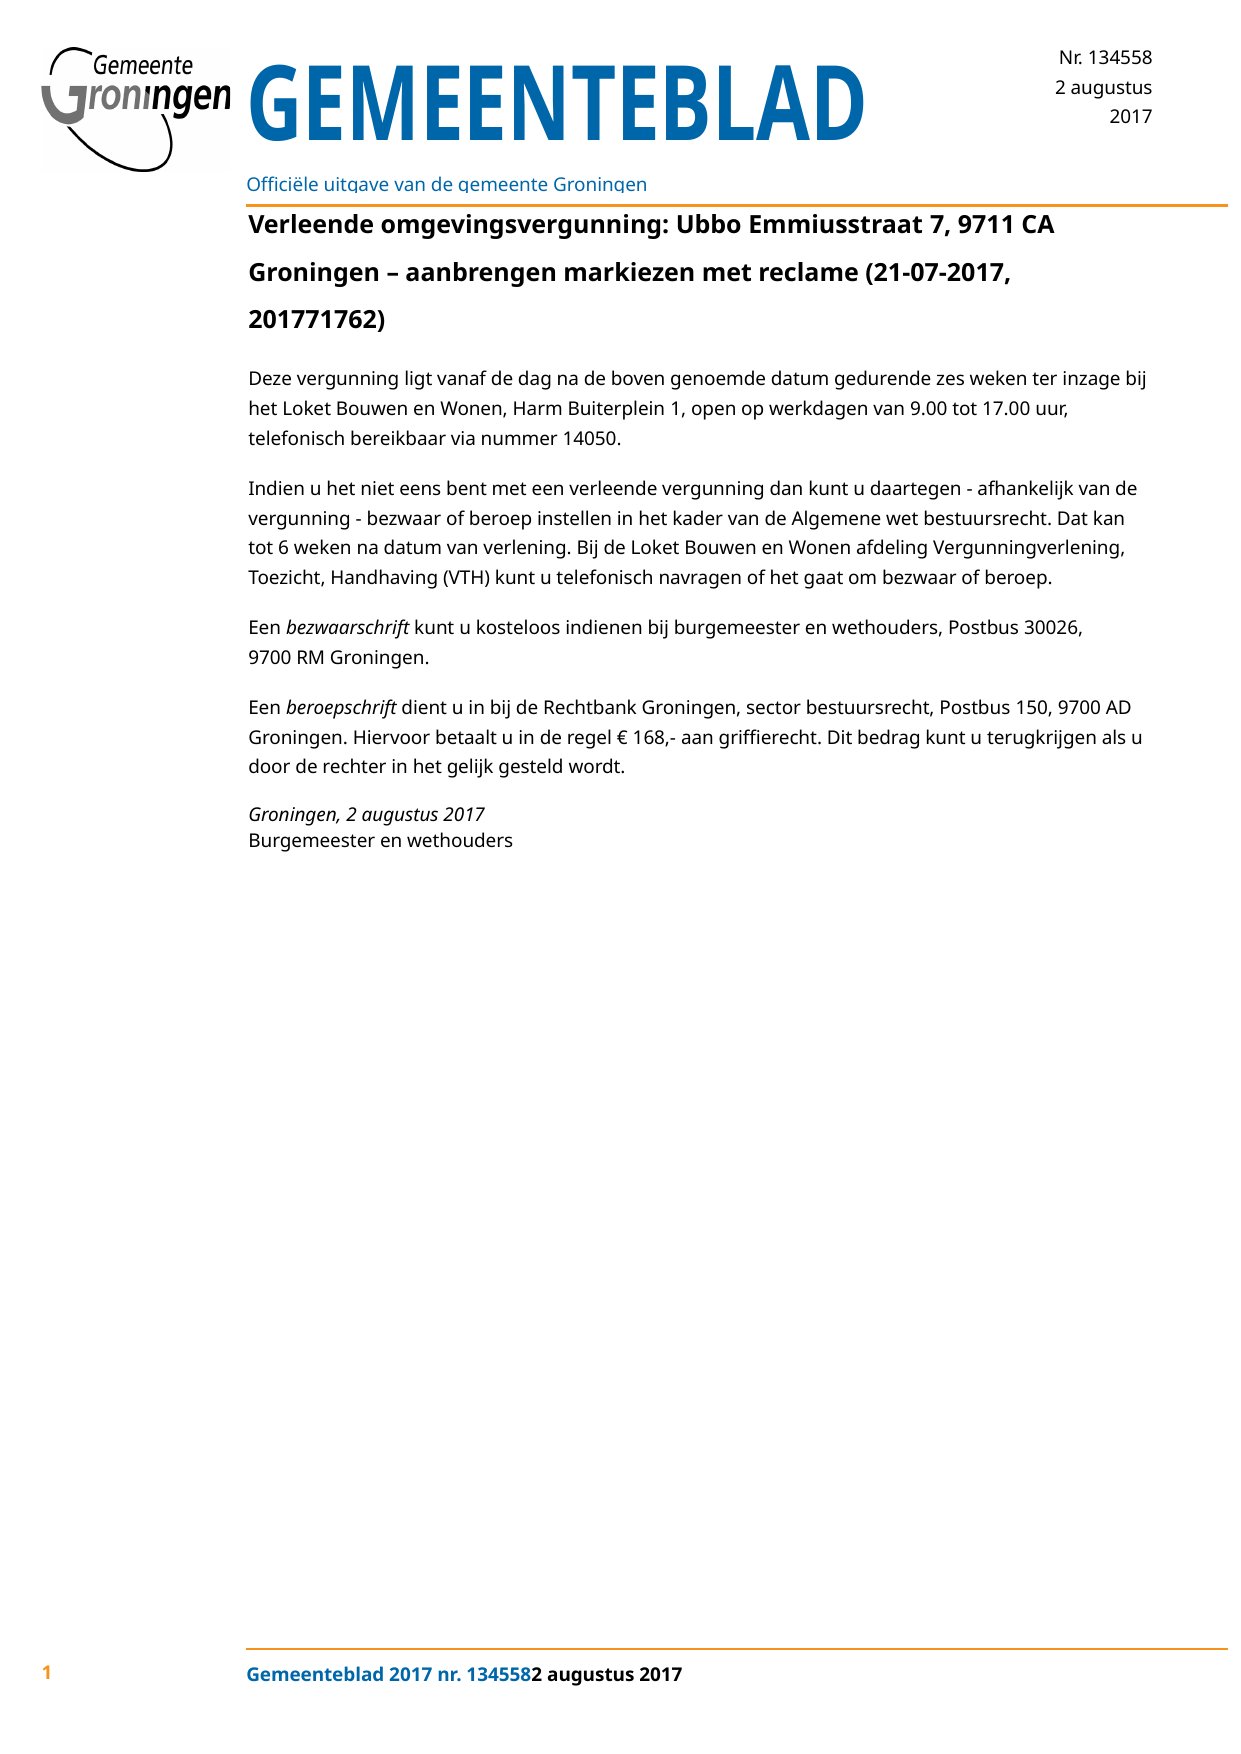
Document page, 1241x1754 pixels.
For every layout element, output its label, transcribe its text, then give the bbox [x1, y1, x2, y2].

text Indien u het niet eens bent met een verleende vergunning dan kunt u daartegen - afhankelijk van de vergunning - bezwaar of beroep instellen in het kader van de Algemene wet bestuursrecht. Dat kan tot 6 weken na datum van verlening. Bij de Loket Bouwen en Wonen afdeling Vergunningverlening, Toezicht, Handhaving (VTH) kunt u telefonisch navragen of het gaat om bezwaar of beroep. [248, 475, 1152, 589]
picture [41, 47, 231, 172]
text Burgemeester en wethouders [248, 827, 1152, 853]
text Deze vergunning ligt vanaf de dag na de boven genoemde datum gedurende zes weken ter inzage bij het Loket Bouwen en Wonen, Harm Buiterplein 1, open op werkdagen van 9.00 tot 17.00 uur, telefonisch bereikbaar via nummer 14050. [248, 366, 1152, 450]
text Een bezwaarschrift kunt u kosteloos indienen bij burgemeester en wethouders, Postbus 30026, 9700 RM Groningen. [248, 614, 1152, 669]
text Verleende omgevingsvergunning: Ubbo Emmiusstraat 7, 9711 CA Groningen – aanbrengen markiezen met reclame (21-07-2017, 201771762) [248, 207, 1152, 336]
text Groningen, 2 augustus 2017 [248, 801, 1152, 827]
text Een beroepschrift dient u in bij de Rechtbank Groningen, sector bestuursrecht, Postbus 150, 9700 AD Groningen. Hiervoor betaalt u in de regel € 168,- aan griffierecht. Dit bedrag kunt u terugkrijgen als u door de rechter in het gelijk gesteld wordt. [248, 694, 1152, 779]
